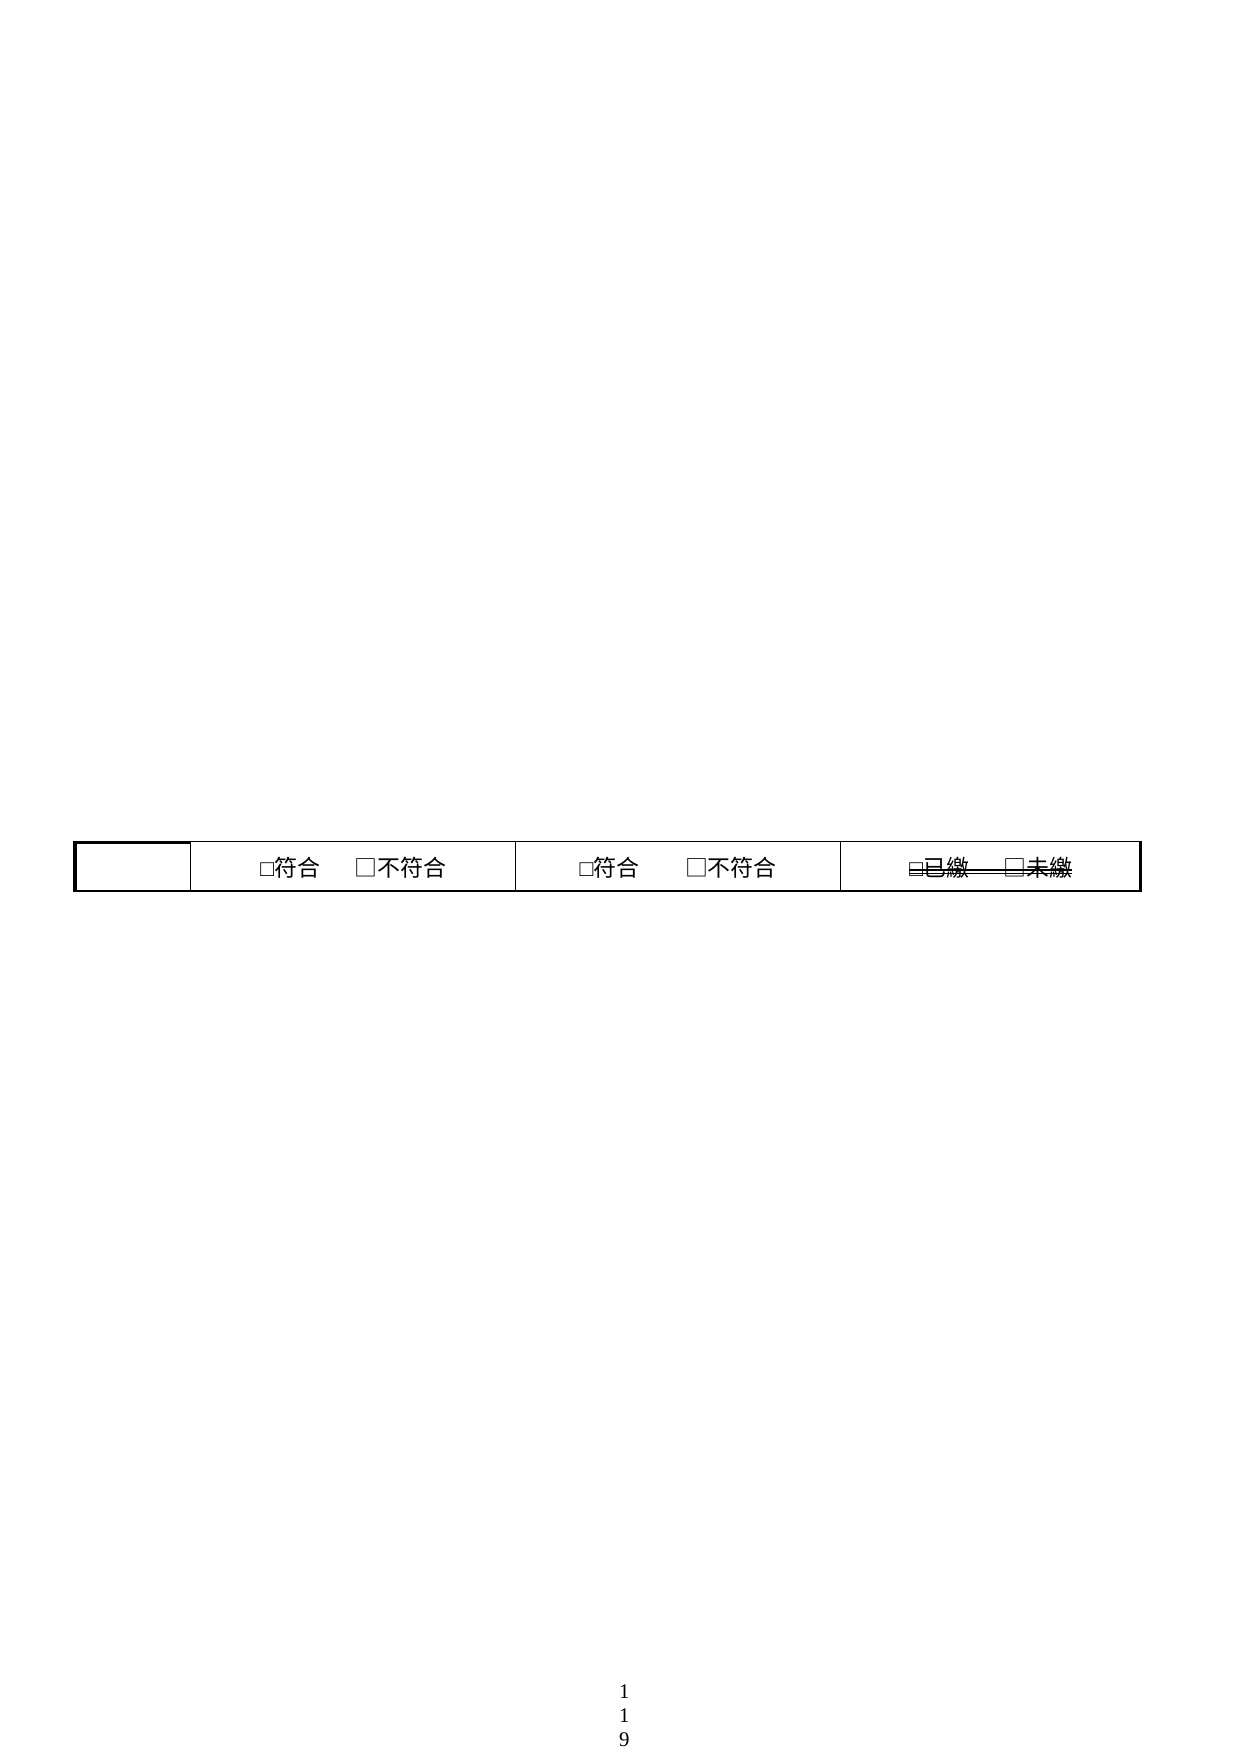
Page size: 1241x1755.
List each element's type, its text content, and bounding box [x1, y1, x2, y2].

table_cell □已繳 □未繳 [841, 842, 1139, 890]
table_cell □符合 □不符合 [191, 842, 515, 890]
table_header [77, 844, 190, 890]
table_cell □符合 □不符合 [516, 842, 840, 890]
